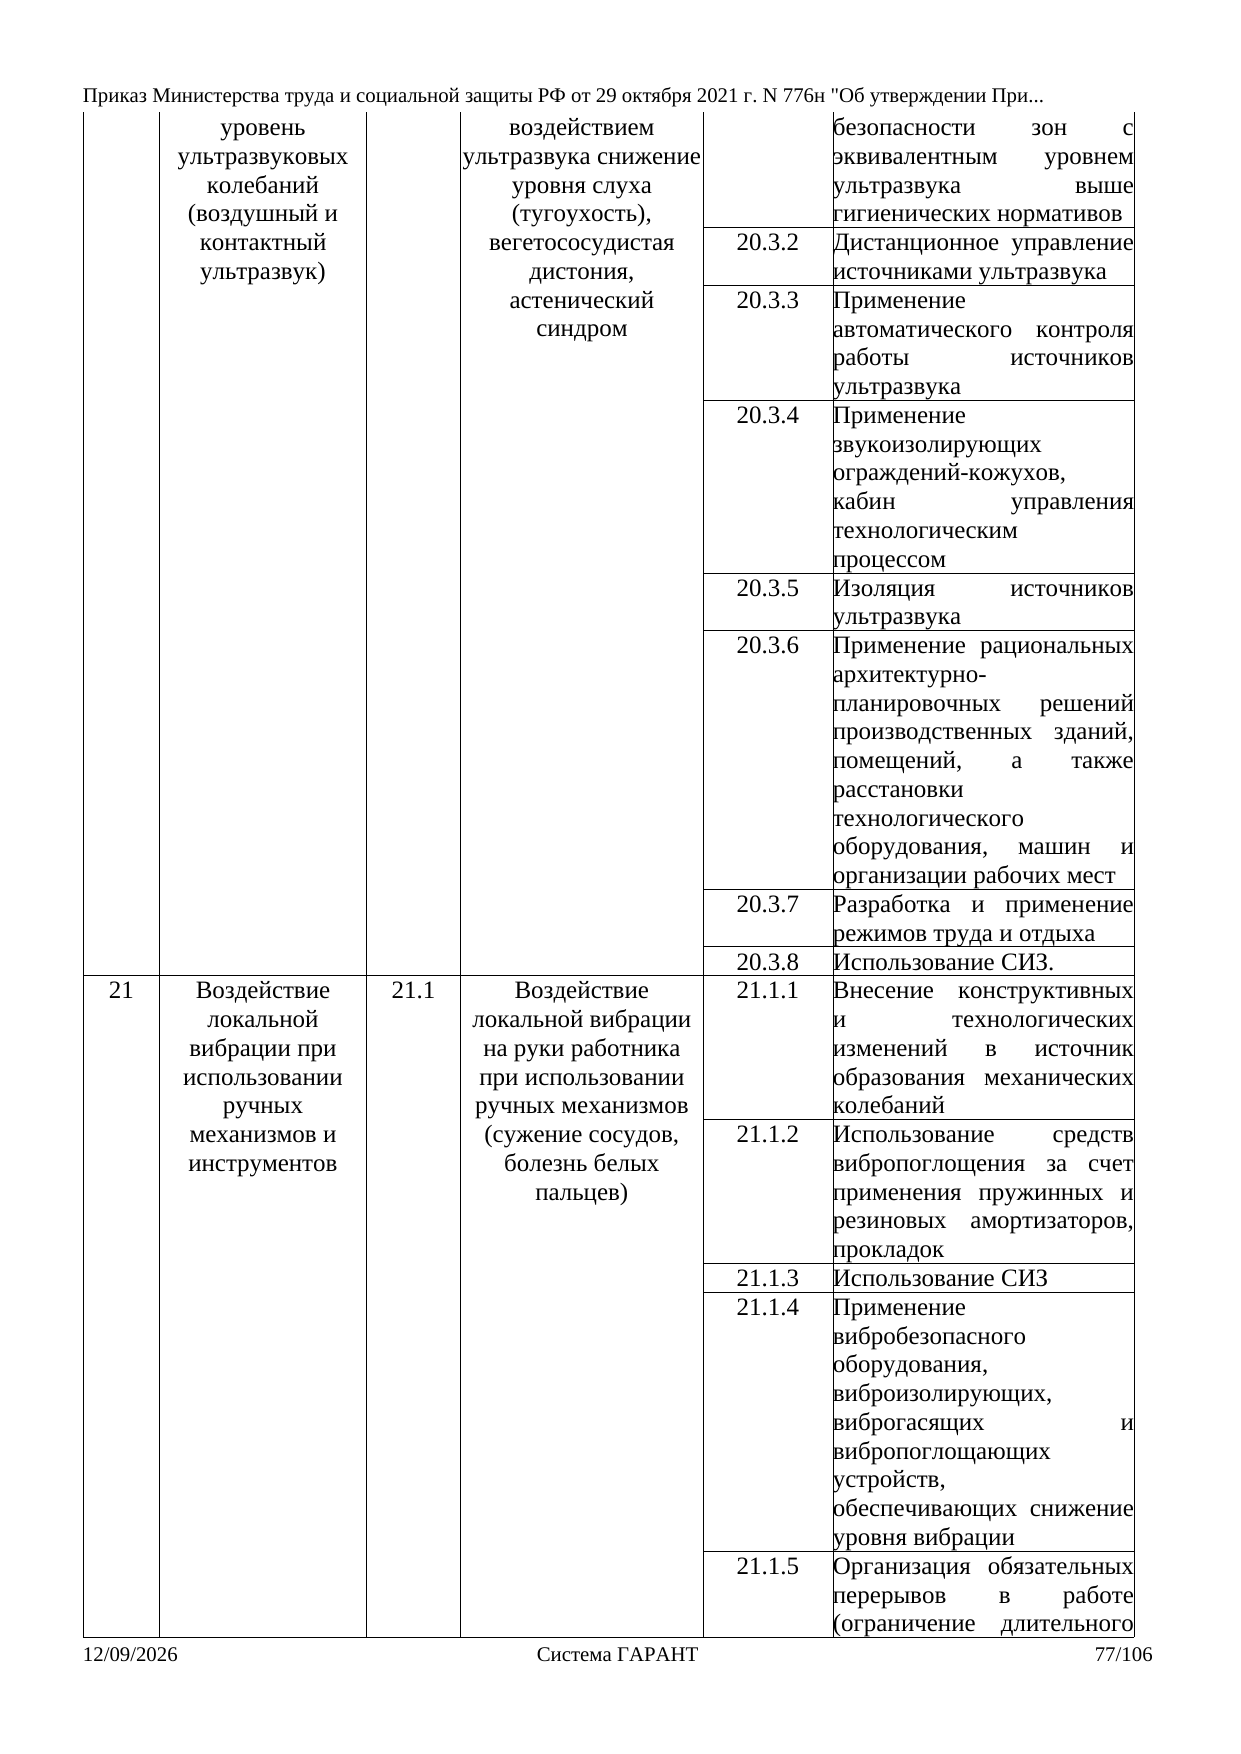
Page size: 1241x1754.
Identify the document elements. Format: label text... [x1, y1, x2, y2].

table_cell 21.1 [367, 976, 460, 1637]
table_cell уровень ультразвуковых колебаний (воздушный и контактный ультразвук) [160, 112, 366, 975]
table_cell [704, 112, 833, 227]
table_cell 21.1.1 [704, 976, 833, 1119]
table_cell Изоляция источников ультразвука [834, 574, 1134, 630]
table_cell 20.3.7 [704, 890, 833, 946]
table_cell Внесение конструктивных и технологических изменений в источник образования механических колебаний [834, 976, 1134, 1119]
table_cell [84, 112, 159, 975]
table_cell 21.1.5 [704, 1552, 833, 1637]
table_cell безопасности зон с эквивалентным уровнем ультразвука выше гигиенических нормативов [834, 112, 1134, 227]
table_cell Применение автоматического контроля работы источников ультразвука [834, 286, 1134, 400]
table_cell Разработка и применение режимов труда и отдыха [834, 890, 1134, 946]
table_cell Организация обязательных перерывов в работе (ограничение длительного [834, 1552, 1134, 1637]
table_cell Дистанционное управление источниками ультразвука [834, 228, 1134, 285]
table_cell 21 [84, 976, 159, 1637]
table_cell Применение вибробезопасного оборудования, виброизолирующих, виброгасящих и вибропоглощающих устройств, обеспечивающих снижение уровня вибрации [834, 1293, 1134, 1551]
table_cell 21.1.4 [704, 1293, 833, 1551]
table_cell Воздействие локальной вибрации на руки работника при использовании ручных механизмов (сужение сосудов, болезнь белых пальцев) [461, 976, 703, 1637]
table_cell 20.3.6 [704, 631, 833, 889]
table_cell 20.3.4 [704, 401, 833, 573]
table_cell 20.3.2 [704, 228, 833, 285]
table_cell 21.1.2 [704, 1120, 833, 1263]
table_cell Использование СИЗ [834, 1264, 1134, 1292]
table_cell 20.3.8 [704, 947, 833, 975]
table_cell Применение рациональных архитектурно-планировочных решений производственных зданий, помещений, а также расстановки технологического оборудования, машин и организации рабочих мест [834, 631, 1134, 889]
table_cell Использование средств вибропоглощения за счет применения пружинных и резиновых амортизаторов, прокладок [834, 1120, 1134, 1263]
table_cell Использование СИЗ. [834, 947, 1134, 975]
table_cell 20.3.5 [704, 574, 833, 630]
table_cell [367, 112, 460, 975]
table_cell 20.3.3 [704, 286, 833, 400]
table_cell воздействием ультразвука снижение уровня слуха (тугоухость), вегетососудистая дистония, астенический синдром [461, 112, 703, 975]
table_cell 21.1.3 [704, 1264, 833, 1292]
table_cell Воздействие локальной вибрации при использовании ручных механизмов и инструментов [160, 976, 366, 1637]
table_cell Применение звукоизолирующих ограждений-кожухов, кабин управления технологическим процессом [834, 401, 1134, 573]
